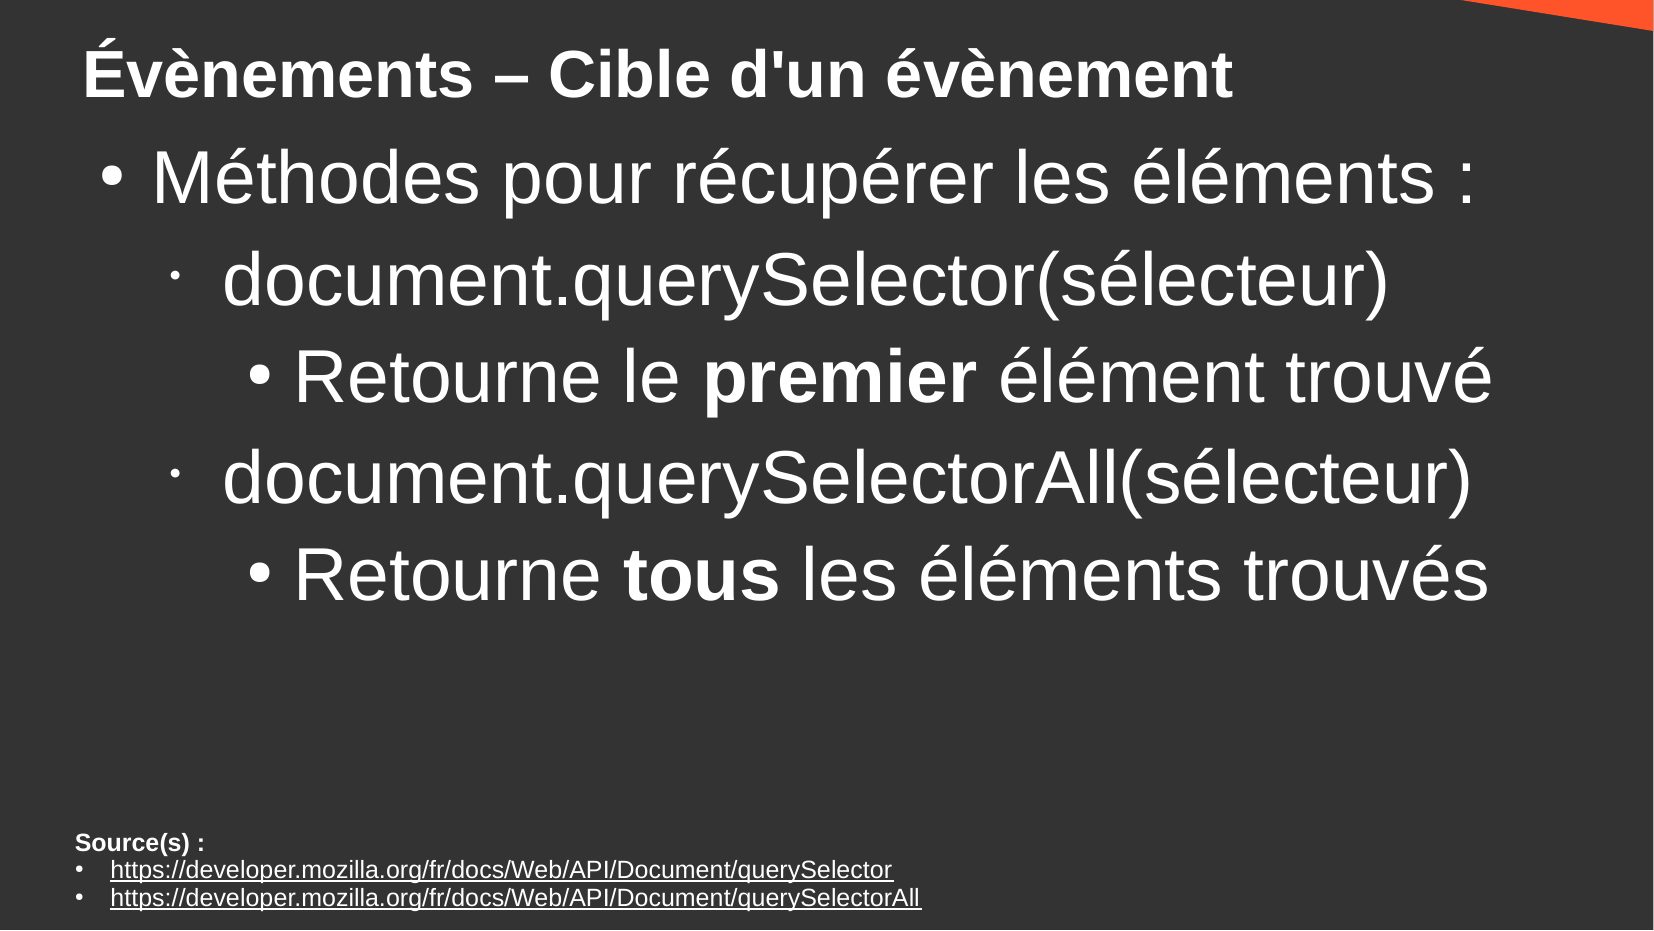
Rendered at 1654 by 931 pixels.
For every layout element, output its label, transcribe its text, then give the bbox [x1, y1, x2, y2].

list Méthodes pour récupérer les éléments : document.querySelector(sélecteur) Retourne le premier élément trouvé document.querySelectorAll(sélecteur) Retourne tous les éléments trouvés [80, 135, 1620, 709]
text_box [1461, 0, 1654, 32]
text_box Source(s) : https://developer.mozilla.org/fr/docs/Web/API/Document/querySelector https://developer.mozilla.org/fr/docs/Web/API/Document/querySelectorAll [60, 820, 1583, 920]
title Évènements – Cible d'un évènement [82, 37, 1571, 114]
